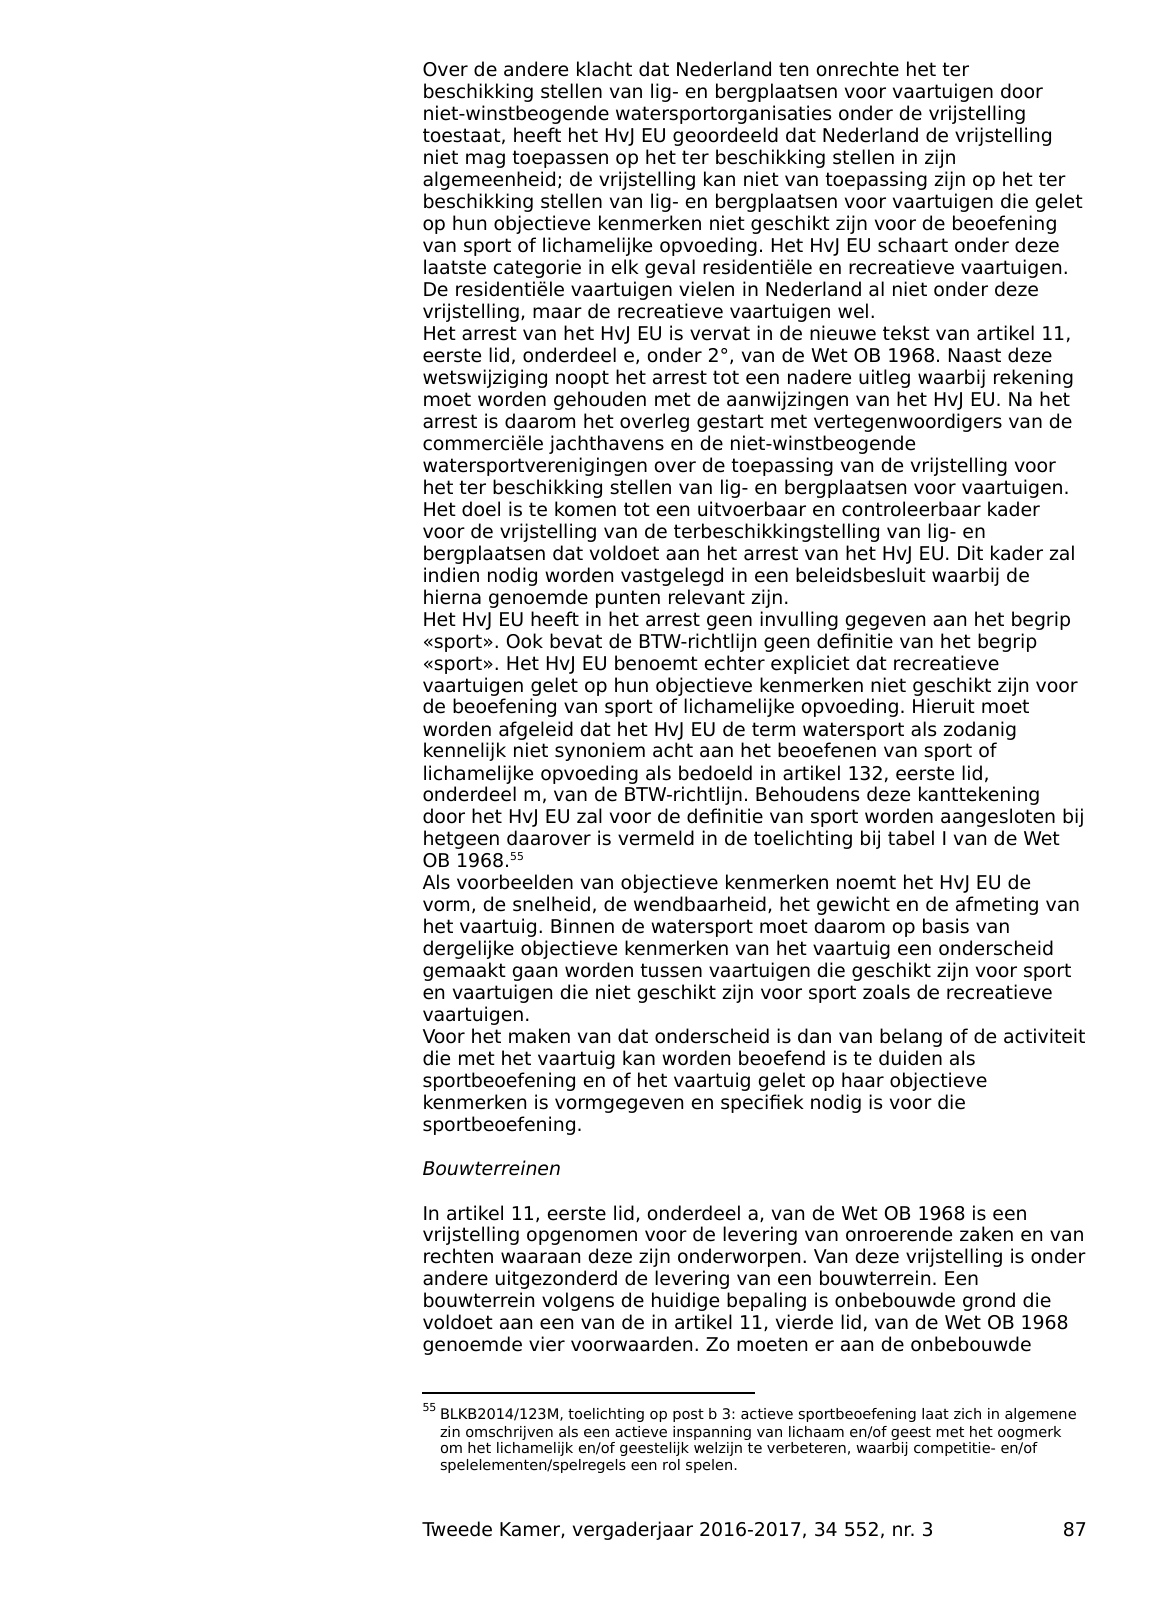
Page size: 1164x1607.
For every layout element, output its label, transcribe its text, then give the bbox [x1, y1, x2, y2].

text In artikel 11, eerste lid, onderdeel a, van de Wet OB 1968 is een vrijstelling opgenomen voor de levering van onroerende zaken en van rechten waaraan deze zijn onderworpen. Van deze vrijstelling is onder andere uitgezonderd de levering van een bouwterrein. Een bouwterrein volgens de huidige bepaling is onbebouwde grond die voldoet aan een van de in artikel 11, vierde lid, van de Wet OB 1968 genoemde vier voorwaarden. Zo moeten er aan de onbebouwde [422, 1202, 1087, 1356]
text Het HvJ EU heeft in het arrest geen invulling gegeven aan het begrip «sport». Ook bevat de BTW-richtlijn geen definitie van het begrip «sport». Het HvJ EU benoemt echter expliciet dat recreatieve vaartuigen gelet op hun objectieve kenmerken niet geschikt zijn voor de beoefening van sport of lichamelijke opvoeding. Hieruit moet worden afgeleid dat het HvJ EU de term watersport als zodanig kennelijk niet synoniem acht aan het beoefenen van sport of lichamelijke opvoeding als bedoeld in artikel 132, eerste lid, onderdeel m, van de BTW-richtlijn. Behoudens deze kanttekening door het HvJ EU zal voor de definitie van sport worden aangesloten bij hetgeen daarover is vermeld in de toelichting bij tabel I van de Wet OB 1968. [422, 608, 1087, 872]
text Over de andere klacht dat Nederland ten onrechte het ter beschikking stellen van lig- en bergplaatsen voor vaartuigen door niet-winstbeogende watersportorganisaties onder de vrijstelling toestaat, heeft het HvJ EU geoordeeld dat Nederland de vrijstelling niet mag toepassen op het ter beschikking stellen in zijn algemeenheid; de vrijstelling kan niet van toepassing zijn op het ter beschikking stellen van lig- en bergplaatsen voor vaartuigen die gelet op hun objectieve kenmerken niet geschikt zijn voor de beoefening van sport of lichamelijke opvoeding. Het HvJ EU schaart onder deze laatste categorie in elk geval residentiële en recreatieve vaartuigen. De residentiële vaartuigen vielen in Nederland al niet onder deze vrijstelling, maar de recreatieve vaartuigen wel. [422, 59, 1087, 323]
subtitle Bouwterreinen [422, 1158, 1087, 1180]
text Het arrest van het HvJ EU is vervat in de nieuwe tekst van artikel 11, eerste lid, onderdeel e, onder 2°, van de Wet OB 1968. Naast deze wetswijziging noopt het arrest tot een nadere uitleg waarbij rekening moet worden gehouden met de aanwijzingen van het HvJ EU. Na het arrest is daarom het overleg gestart met vertegenwoordigers van de commerciële jachthavens en de niet-winstbeogende watersportverenigingen over de toepassing van de vrijstelling voor het ter beschikking stellen van lig- en bergplaatsen voor vaartuigen. Het doel is te komen tot een uitvoerbaar en controleerbaar kader voor de vrijstelling van de terbeschikkingstelling van lig- en bergplaatsen dat voldoet aan het arrest van het HvJ EU. Dit kader zal indien nodig worden vastgelegd in een beleidsbesluit waarbij de hierna genoemde punten relevant zijn. [422, 323, 1087, 608]
text Voor het maken van dat onderscheid is dan van belang of de activiteit die met het vaartuig kan worden beoefend is te duiden als sportbeoefening en of het vaartuig gelet op haar objectieve kenmerken is vormgegeven en specifiek nodig is voor die sportbeoefening. [422, 1026, 1087, 1136]
text Als voorbeelden van objectieve kenmerken noemt het HvJ EU de vorm, de snelheid, de wendbaarheid, het gewicht en de afmeting van het vaartuig. Binnen de watersport moet daarom op basis van dergelijke objectieve kenmerken van het vaartuig een onderscheid gemaakt gaan worden tussen vaartuigen die geschikt zijn voor sport en vaartuigen die niet geschikt zijn voor sport zoals de recreatieve vaartuigen. [422, 872, 1087, 1026]
text BLKB2014/123M, toelichting op post b 3: actieve sportbeoefening laat zich in algemene zin omschrijven als een actieve inspanning van lichaam en/of geest met het oogmerk om het lichamelijk en/of geestelijk welzijn te verbeteren, waarbij competitie- en/of spelelementen/spelregels een rol spelen. [422, 1402, 1087, 1474]
